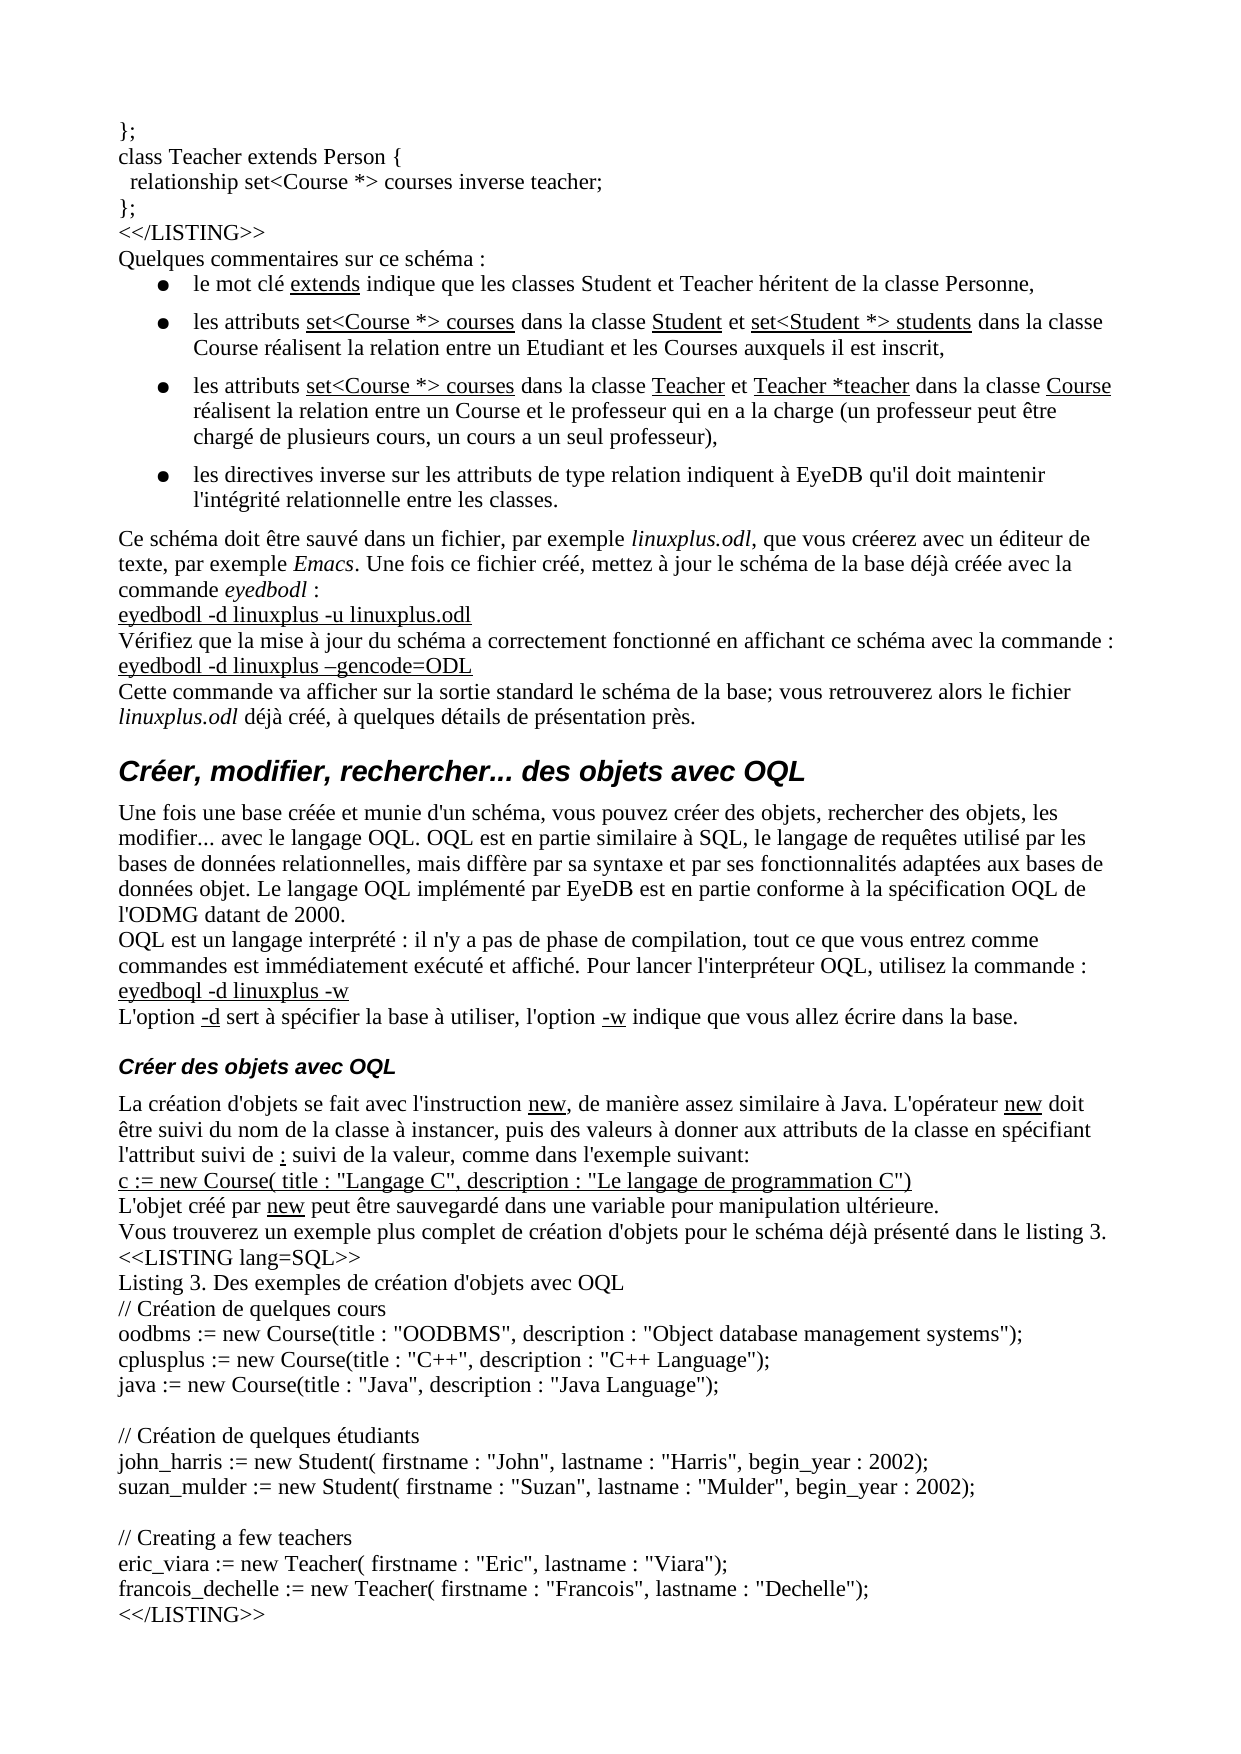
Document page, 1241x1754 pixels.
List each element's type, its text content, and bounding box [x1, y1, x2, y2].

list les attributs set<Course *> courses dans la classe Teacher et Teacher *teacher dans la classe Course réalisent la relation entre un Course et le professeur qui en a la charge (un professeur peut être chargé de plusieurs cours, un cours a un seul professeur), [156, 373, 1122, 449]
text Cette commande va afficher sur la sortie standard le schéma de la base; vous retrouverez alors le fichier linuxplus.odl déjà créé, à quelques détails de présentation près. [118, 678, 1122, 729]
text L'option -d sert à spécifier la base à utiliser, l'option -w indique que vous allez écrire dans la base. [118, 1004, 1122, 1029]
list le mot clé extends indique que les classes Student et Teacher héritent de la classe Personne, [156, 271, 1122, 297]
text <</LISTING>> [118, 1602, 1122, 1627]
text cplusplus := new Course(title : "C++", description : "C++ Language"); [118, 1346, 1122, 1372]
text Vous trouverez un exemple plus complet de création d'objets pour le schéma déjà présenté dans le listing 3. [118, 1219, 1122, 1244]
text // Creating a few teachers [118, 1525, 1122, 1551]
text john_harris := new Student( firstname : "John", lastname : "Harris", begin_year : 2002); [118, 1448, 1122, 1474]
text <</LISTING>> [118, 220, 1122, 246]
subtitle Créer des objets avec OQL [118, 1054, 1122, 1079]
text eyedbodl -d linuxplus -u linuxplus.odl [118, 602, 1122, 627]
text oodbms := new Course(title : "OODBMS", description : "Object database management systems"); [118, 1321, 1122, 1346]
text }; [118, 118, 1122, 144]
text L'objet créé par new peut être sauvegardé dans une variable pour manipulation ultérieure. [118, 1193, 1122, 1219]
text Listing 3. Des exemples de création d'objets avec OQL [118, 1270, 1122, 1295]
text // Création de quelques étudiants [118, 1423, 1122, 1448]
text Quelques commentaires sur ce schéma : [118, 246, 1122, 271]
text relationship set<Course *> courses inverse teacher; [118, 169, 1122, 195]
text Ce schéma doit être sauvé dans un fichier, par exemple linuxplus.odl, que vous créerez avec un éditeur de texte, par exemple Emacs. Une fois ce fichier créé, mettez à jour le schéma de la base déjà créée avec la commande eyedbodl : [118, 525, 1122, 602]
text suzan_mulder := new Student( firstname : "Suzan", lastname : "Mulder", begin_year : 2002); [118, 1474, 1122, 1499]
list les directives inverse sur les attributs de type relation indiquent à EyeDB qu'il doit maintenir l'intégrité relationnelle entre les classes. [156, 462, 1122, 513]
text OQL est un langage interprété : il n'y a pas de phase de compilation, tout ce que vous entrez comme commandes est immédiatement exécuté et affiché. Pour lancer l'interpréteur OQL, utilisez la commande : [118, 927, 1122, 978]
text eric_viara := new Teacher( firstname : "Eric", lastname : "Viara"); [118, 1551, 1122, 1576]
subtitle Créer, modifier, rechercher... des objets avec OQL [118, 754, 1122, 787]
text eyedboql -d linuxplus -w [118, 978, 1122, 1004]
text eyedbodl -d linuxplus –gencode=ODL [118, 653, 1122, 678]
text c := new Course( title : "Langage C", description : "Le langage de programmation C") [118, 1168, 1122, 1193]
text class Teacher extends Person { [118, 144, 1122, 169]
text // Création de quelques cours [118, 1295, 1122, 1321]
text <<LISTING lang=SQL>> [118, 1244, 1122, 1270]
list les attributs set<Course *> courses dans la classe Student et set<Student *> students dans la classe Course réalisent la relation entre un Etudiant et les Courses auxquels il est inscrit, [156, 309, 1122, 360]
text francois_dechelle := new Teacher( firstname : "Francois", lastname : "Dechelle"); [118, 1576, 1122, 1602]
text }; [118, 195, 1122, 220]
text La création d'objets se fait avec l'instruction new, de manière assez similaire à Java. L'opérateur new doit être suivi du nom de la classe à instancer, puis des valeurs à donner aux attributs de la classe en spécifiant l'attribut suivi de : suivi de la valeur, comme dans l'exemple suivant: [118, 1091, 1122, 1168]
text java := new Course(title : "Java", description : "Java Language"); [118, 1372, 1122, 1397]
text Vérifiez que la mise à jour du schéma a correctement fonctionné en affichant ce schéma avec la commande : [118, 627, 1122, 653]
text Une fois une base créée et munie d'un schéma, vous pouvez créer des objets, rechercher des objets, les modifier... avec le langage OQL. OQL est en partie similaire à SQL, le langage de requêtes utilisé par les bases de données relationnelles, mais diffère par sa syntaxe et par ses fonctionnalités adaptées aux bases de données objet. Le langage OQL implémenté par EyeDB est en partie conforme à la spécification OQL de l'ODMG datant de 2000. [118, 799, 1122, 927]
